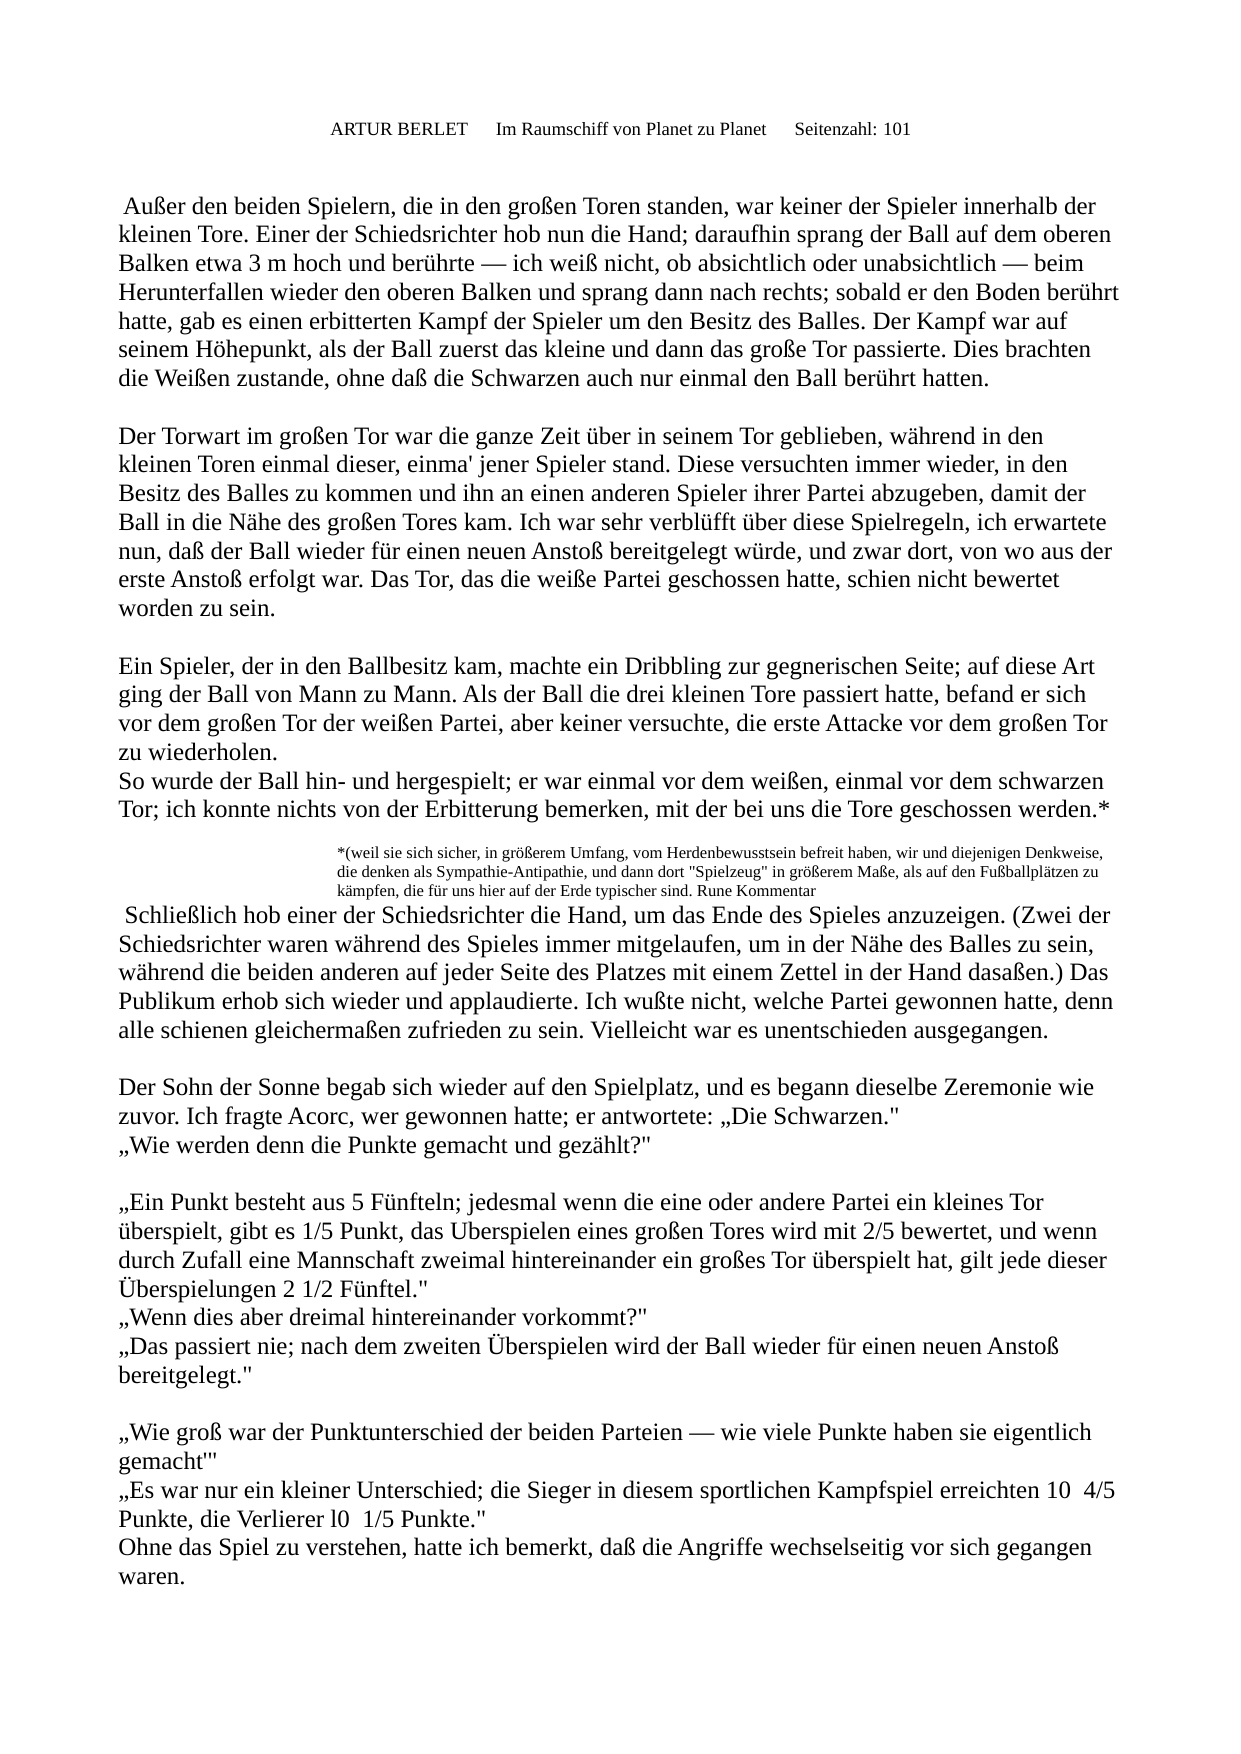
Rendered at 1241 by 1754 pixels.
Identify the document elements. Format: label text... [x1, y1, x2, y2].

text „Wie werden denn die Punkte gemacht und gezählt?" [118, 1130, 1123, 1159]
text „Wenn dies aber dreimal hintereinander vorkommt?" [118, 1302, 1123, 1331]
text *(weil sie sich sicher, in größerem Umfang, vom Herdenbewusstsein befreit haben, wir und diejenigen Denkweise, die denken als Sympathie-Antipathie, und dann dort "Spielzeug" in größerem Maße, als auf den Fußballplätzen zu kämpfen, die für uns hier auf der Erde typischer sind. Rune Kommentar [337, 842, 1123, 900]
text Schließlich hob einer der Schiedsrichter die Hand, um das Ende des Spieles anzu­zeigen. (Zwei der Schiedsrichter waren während des Spie­les immer mitgelaufen, um in der Nähe des Balles zu sein, während die beiden anderen auf jeder Seite des Platzes mit einem Zettel in der Hand dasaßen.) Das Publikum erhob sich wieder und applaudierte. Ich wußte nicht, welche Partei gewonnen hatte, denn alle schienen gleichermaßen zufrieden zu sein. Vielleicht war es unentschieden ausgegangen. [118, 900, 1123, 1044]
text Ein Spieler, der in den Ballbesitz kam, machte ein Dribbling zur gegnerischen Seite; auf diese Art ging der Ball von Mann zu Mann. Als der Ball die drei kleinen Tore passiert hatte, befand er sich vor dem großen Tor der weißen Partei, aber keiner versuchte, die erste Attacke vor dem großen Tor zu wie­derholen. [118, 651, 1123, 766]
text Der Sohn der Sonne begab sich wieder auf den Spiel­platz, und es begann dieselbe Zeremonie wie zuvor. Ich fragte Acorc, wer gewonnen hatte; er antwortete: „Die Schwarzen." [118, 1072, 1123, 1130]
text „Wie groß war der Punktunterschied der beiden Par­teien — wie viele Punkte haben sie eigentlich gemacht'" [118, 1417, 1123, 1475]
text „Das passiert nie; nach dem zweiten Überspielen wird der Ball wieder für einen neuen Anstoß bereitgelegt." [118, 1331, 1123, 1389]
text „Ein Punkt besteht aus 5 Fünfteln; jedesmal wenn die eine oder andere Partei ein kleines Tor überspielt, gibt es 1/5 Punkt, das Uberspielen eines großen Tores wird mit 2/5 bewertet, und wenn durch Zufall eine Mannschaft zweimal hintereinander ein großes Tor überspielt hat, gilt jede dieser Überspielungen 2 1/2 Fünftel." [118, 1187, 1123, 1302]
text Außer den beiden Spielern, die in den großen Toren standen, war keiner der Spieler innerhalb der kleinen Tore. Einer der Schiedsrichter hob nun die Hand; daraufhin sprang der Ball auf dem oberen Balken etwa 3 m hoch und berührte — ich weiß nicht, ob absicht­lich oder unabsichtlich — beim Herunterfallen wieder den oberen Balken und sprang dann nach rechts; sobald er den Boden berührt hatte, gab es einen erbitterten Kampf der Spieler um den Besitz des Balles. Der Kampf war auf seinem Höhepunkt, als der Ball zuerst das kleine und dann das große Tor passierte. Dies brachten die Weißen zustande, ohne daß die Schwarzen auch nur einmal den Ball berührt hatten. [118, 191, 1123, 392]
text „Es war nur ein kleiner Unterschied; die Sieger in diesem sportlichen Kampfspiel erreichten 10 4/5 Punkte, die Ver­lierer l0 1/5 Punkte." [118, 1475, 1123, 1532]
text So wurde der Ball hin- und hergespielt; er war einmal vor dem weißen, einmal vor dem schwarzen Tor; ich konnte nichts von der Erbitterung bemerken, mit der bei uns die Tore geschossen werden.* [118, 766, 1123, 823]
text Der Torwart im großen Tor war die ganze Zeit über in seinem Tor geblieben, während in den kleinen Toren einmal dieser, einma' jener Spieler stand. Diese versuchten immer wieder, in den Besitz des Balles zu kommen und ihn an einen anderen Spieler ihrer Partei abzugeben, da­mit der Ball in die Nähe des großen Tores kam. Ich war sehr verblüfft über diese Spielregeln, ich erwartete nun, daß der Ball wieder für einen neuen Anstoß bereitgelegt würde, und zwar dort, von wo aus der erste Anstoß er­folgt war. Das Tor, das die weiße Partei geschossen hatte, schien nicht bewertet worden zu sein. [118, 421, 1123, 622]
text Ohne das Spiel zu verstehen, hatte ich bemerkt, daß die Angriffe wechselseitig vor sich gegangen waren. [118, 1532, 1123, 1590]
